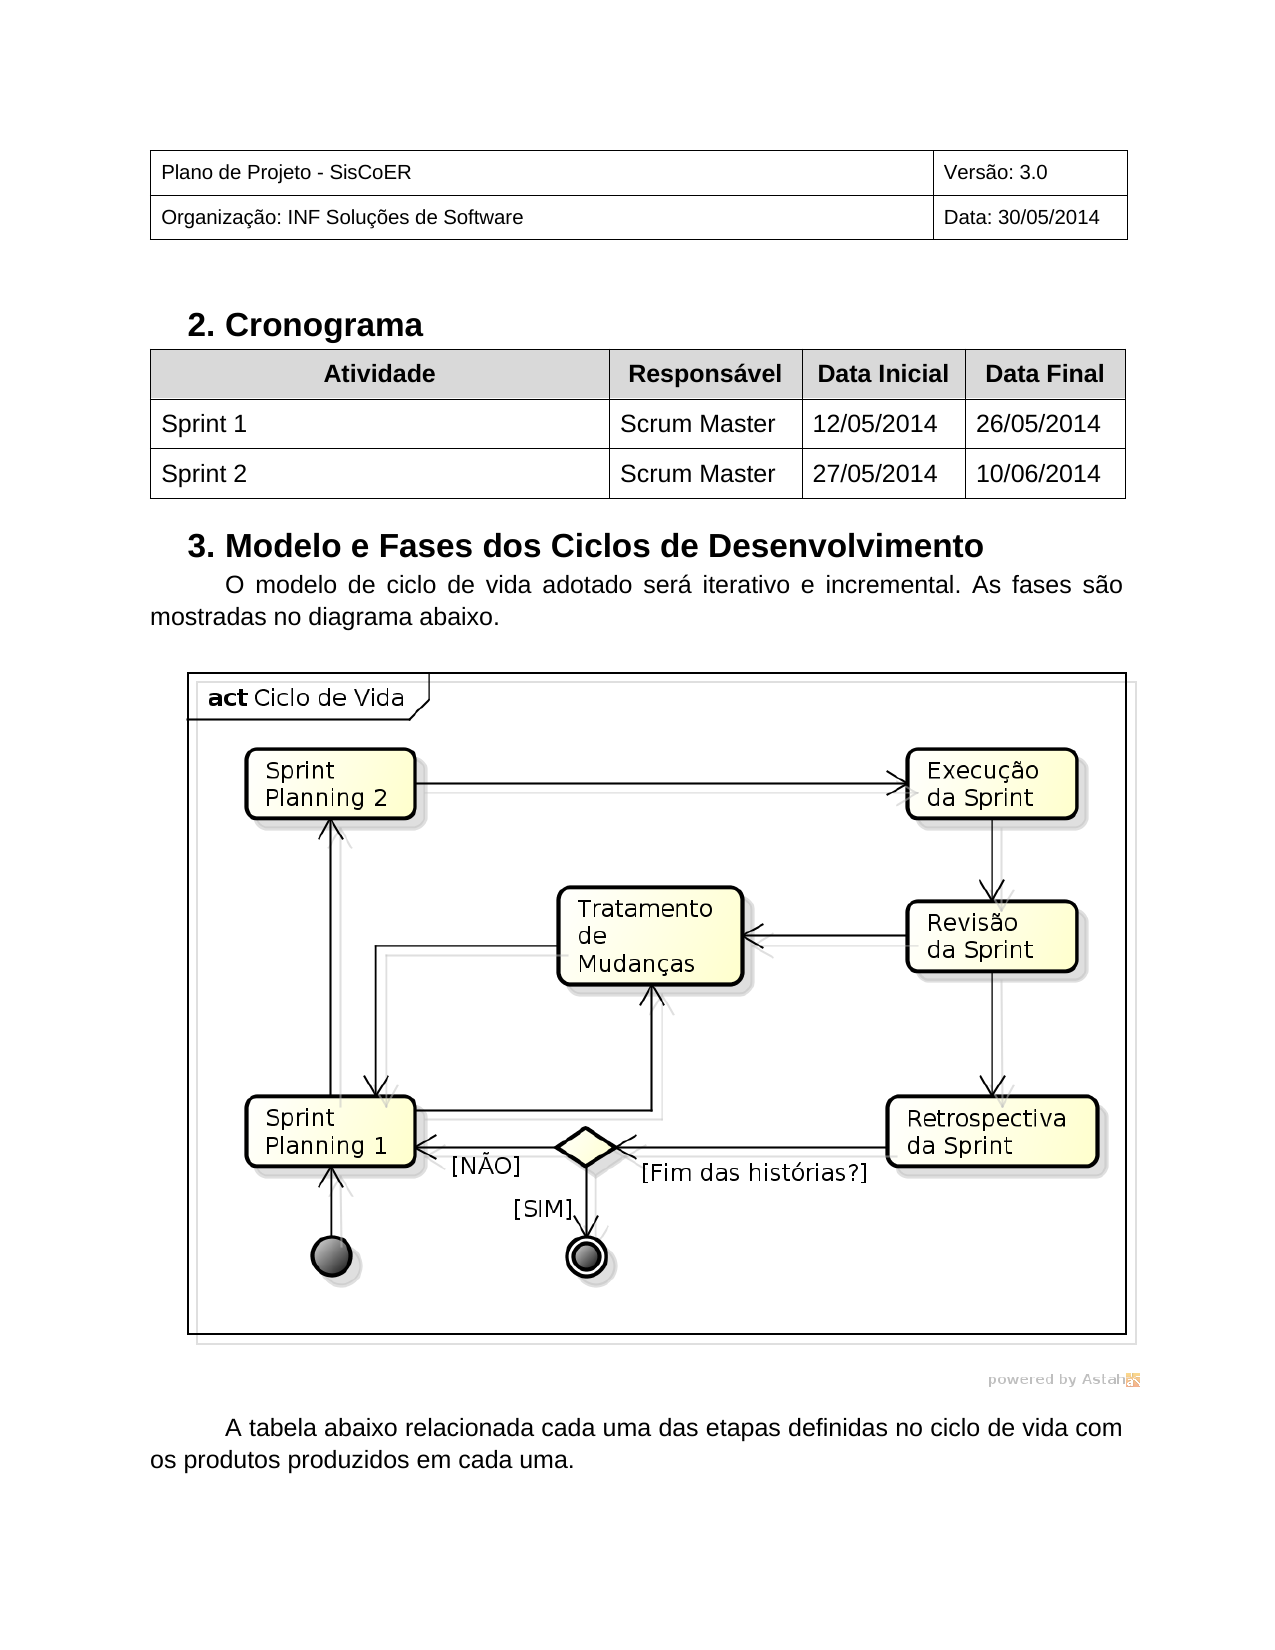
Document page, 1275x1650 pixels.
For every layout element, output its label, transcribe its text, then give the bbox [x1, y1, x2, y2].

table_cell 10/06/2014 [966, 449, 1125, 498]
list Modelo e Fases dos Ciclos de Desenvolvimento [187, 528, 1125, 565]
table_cell 12/05/2014 [803, 400, 965, 448]
table_cell Scrum Master [610, 400, 802, 448]
table_cell Sprint 2 [151, 449, 609, 498]
text A tabela abaixo relacionada cada uma das etapas definidas no ciclo de vida com os produtos produzidos em cada uma. [150, 1413, 1125, 1473]
table_header Data Final [966, 350, 1125, 398]
table_header Responsável [610, 350, 802, 398]
text O modelo de ciclo de vida adotado será iterativo e incremental. As fases são mostradas no diagrama abaixo. [150, 571, 1125, 631]
table_cell Sprint 1 [151, 400, 609, 448]
picture [168, 653, 1144, 1391]
table_cell 27/05/2014 [803, 449, 965, 498]
table_header Atividade [151, 350, 609, 398]
table_cell 26/05/2014 [966, 400, 1125, 448]
list Cronograma [187, 306, 1125, 343]
table_cell Scrum Master [610, 449, 802, 498]
table_header Data Inicial [803, 350, 965, 398]
